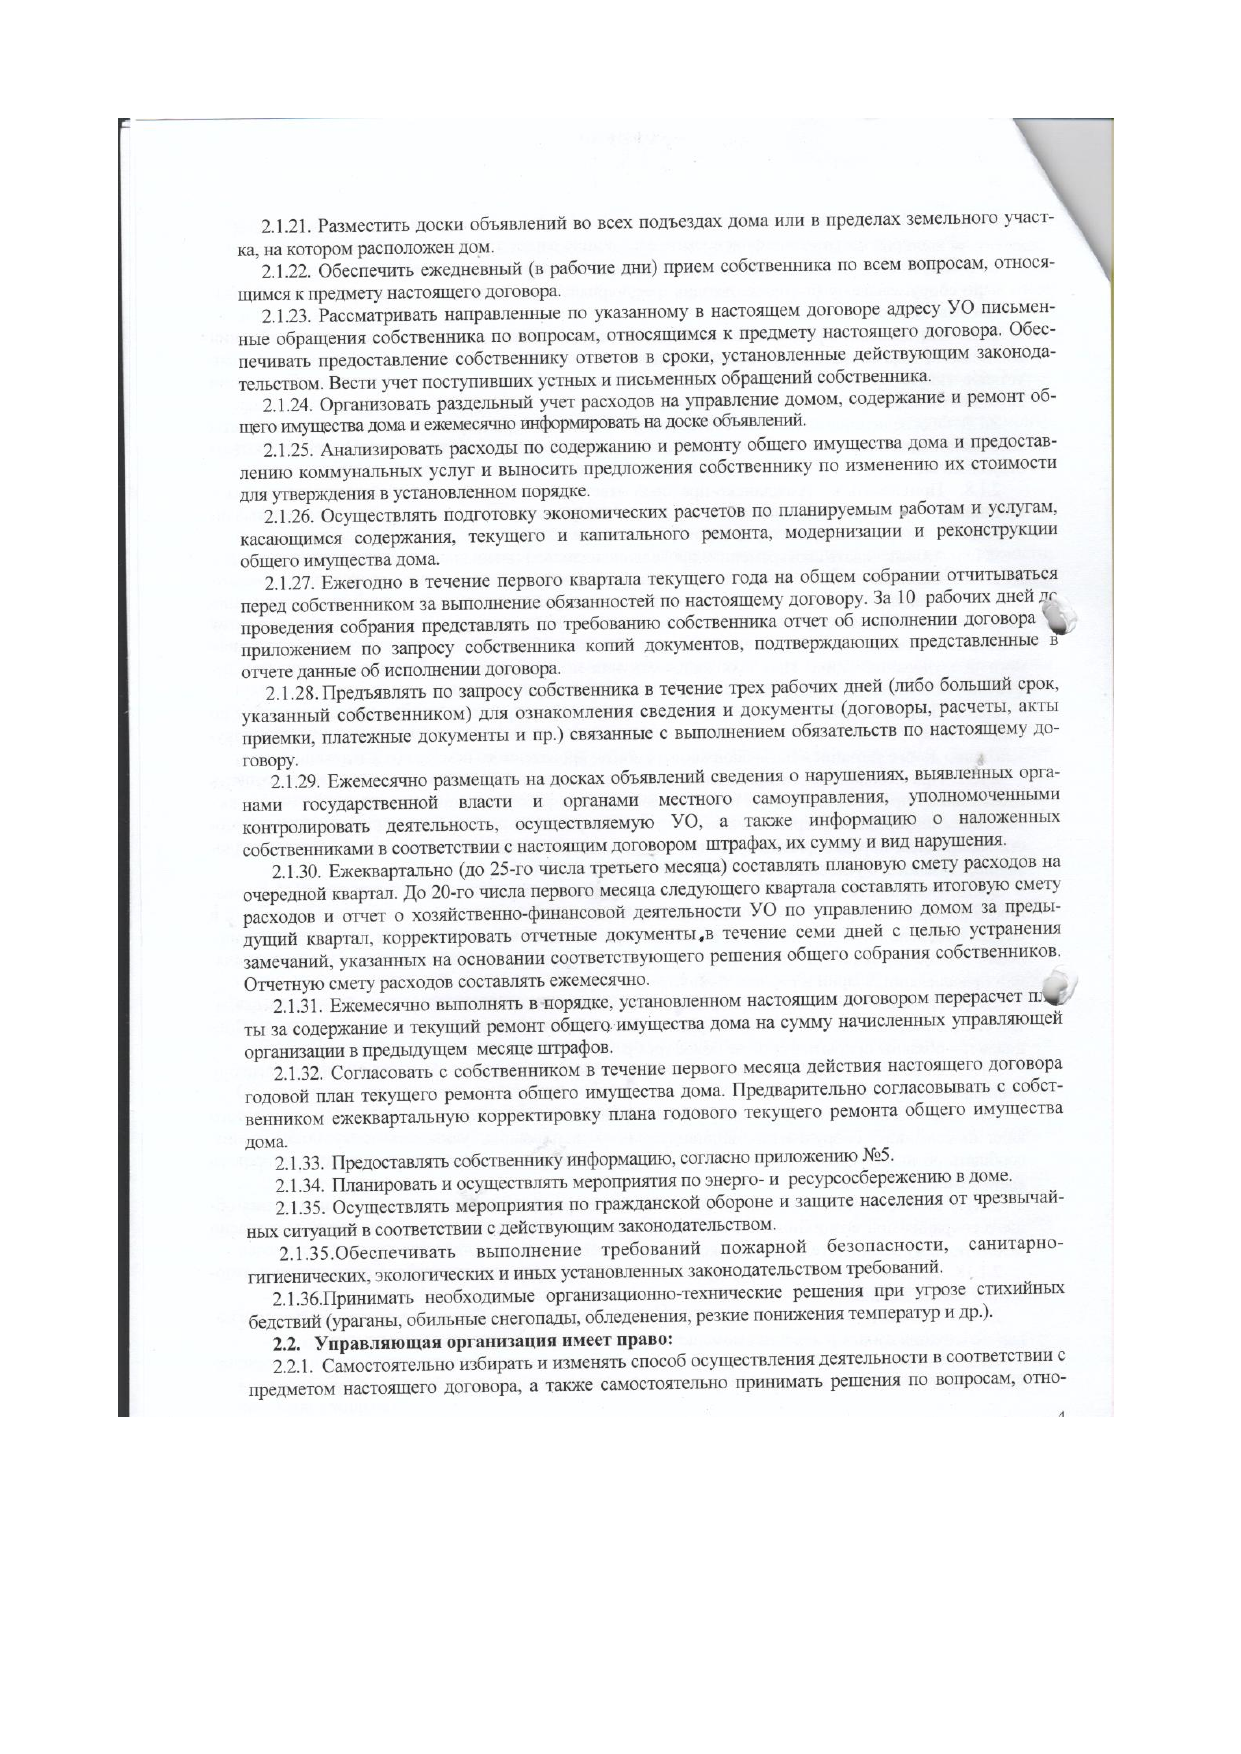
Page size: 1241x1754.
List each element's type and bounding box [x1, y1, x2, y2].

picture [118, 118, 1123, 1417]
